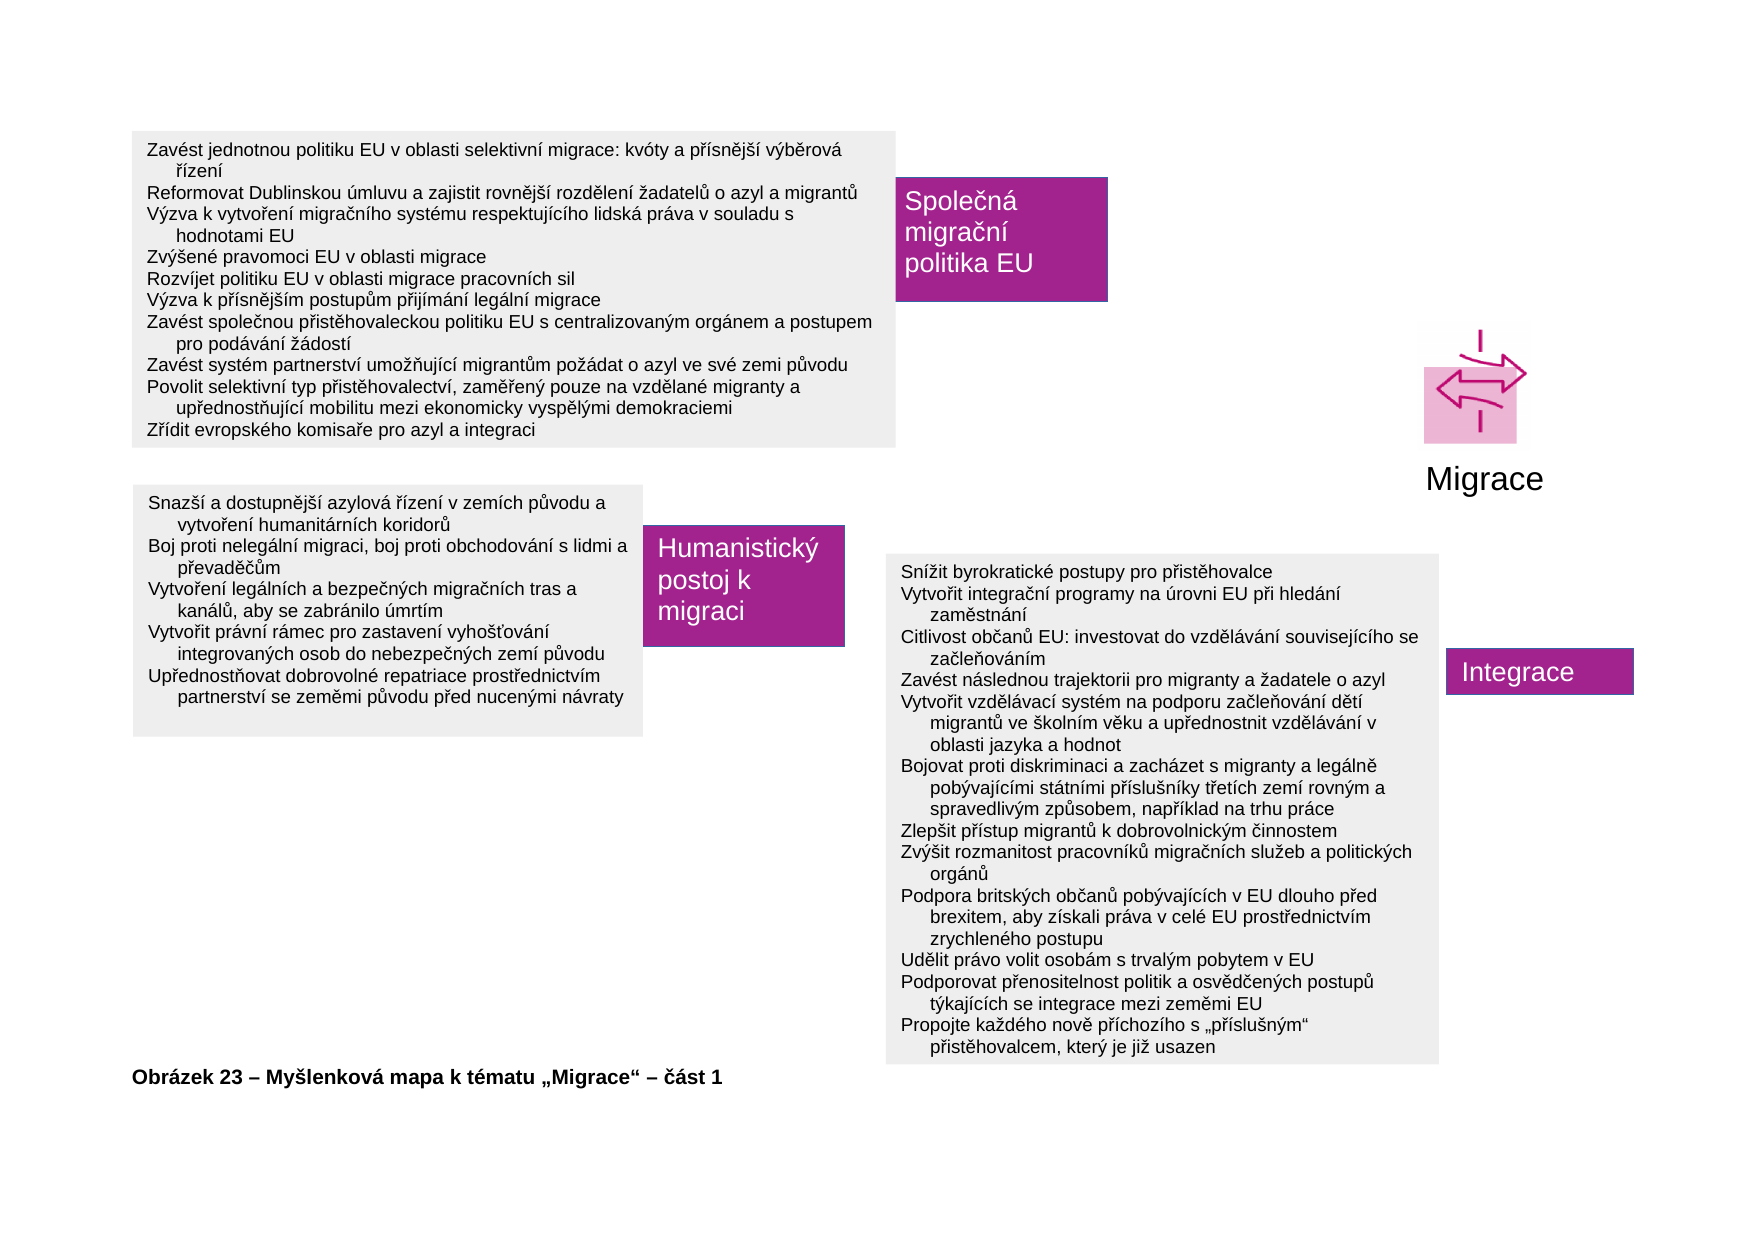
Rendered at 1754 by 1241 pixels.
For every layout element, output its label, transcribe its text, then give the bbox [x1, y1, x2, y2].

picture [1417, 320, 1531, 451]
text Obrázek 23 – Myšlenková mapa k tématu „Migrace“ – část 1 [132, 143, 1633, 1088]
